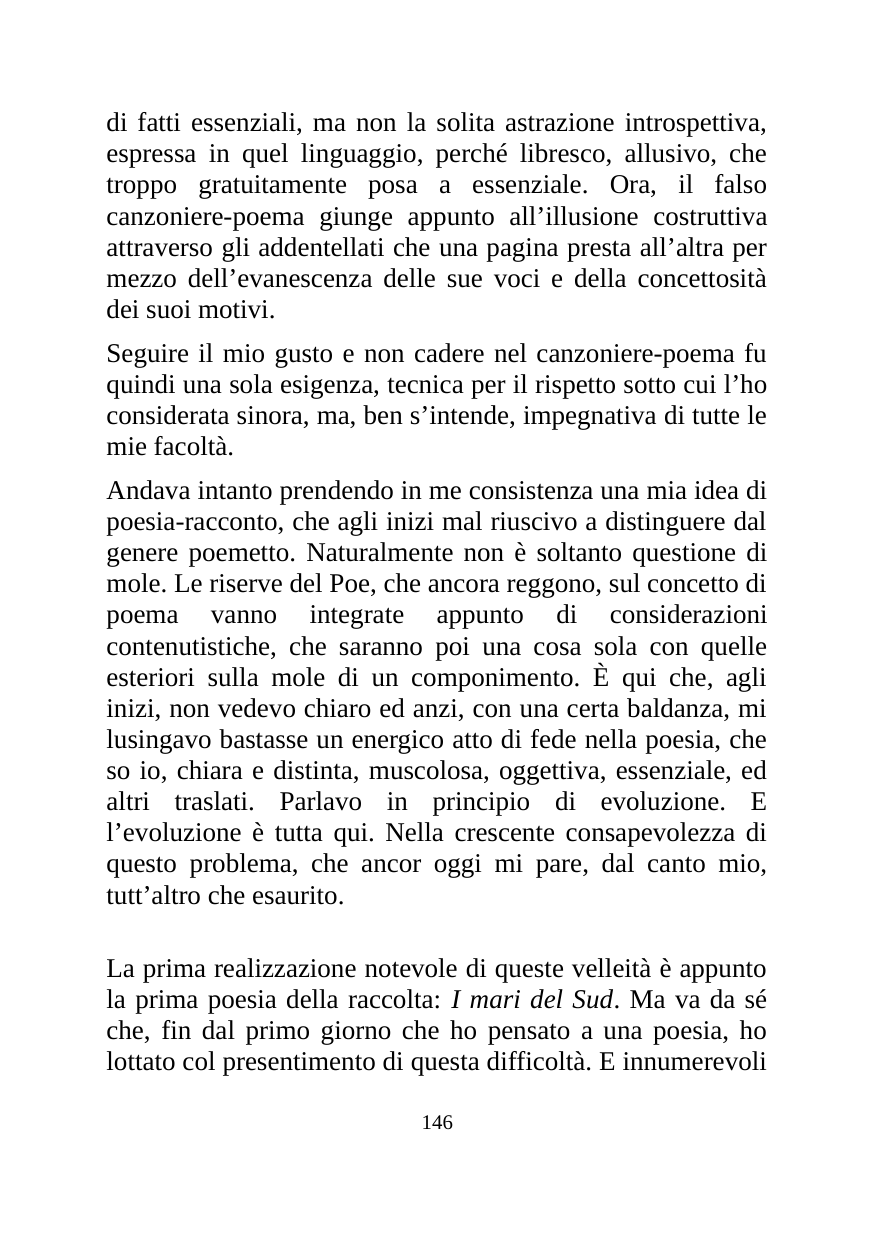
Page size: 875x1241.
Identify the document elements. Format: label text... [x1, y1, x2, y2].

text La prima realizzazione notevole di queste velleità è appunto la prima poesia della raccolta: I mari del Sud. Ma va da sé che, fin dal primo giorno che ho pensato a una poesia, ho lottato col presentimento di questa difficoltà. E innumerevoli [106, 952, 768, 1076]
text Andava intanto prendendo in me consistenza una mia idea di poesia-racconto, che agli inizi mal riuscivo a distinguere dal genere poemetto. Naturalmente non è soltanto questione di mole. Le riserve del Poe, che ancora reggono, sul concetto di poema vanno integrate appunto di considerazioni contenutistiche, che saranno poi una cosa sola con quelle esteriori sulla mole di un componimento. È qui che, agli inizi, non vedevo chiaro ed anzi, con una certa baldanza, mi lusingavo bastasse un energico atto di fede nella poesia, che so io, chiara e distinta, muscolosa, oggettiva, essenziale, ed altri traslati. Parlavo in principio di evoluzione. E l’evoluzione è tutta qui. Nella crescente consapevolezza di questo problema, che ancor oggi mi pare, dal canto mio, tutt’altro che esaurito. [106, 474, 768, 910]
text Seguire il mio gusto e non cadere nel canzoniere-poema fu quindi una sola esigenza, tecnica per il rispetto sotto cui l’ho considerata sinora, ma, ben s’intende, impegnativa di tutte le mie facoltà. [106, 337, 768, 461]
text di fatti essenziali, ma non la solita astrazione introspettiva, espressa in quel linguaggio, perché libresco, allusivo, che troppo gratuitamente posa a essenziale. Ora, il falso canzoniere-poema giunge appunto all’illusione costruttiva attraverso gli addentellati che una pagina presta all’altra per mezzo dell’evanescenza delle sue voci e della concettosità dei suoi motivi. [106, 106, 768, 324]
